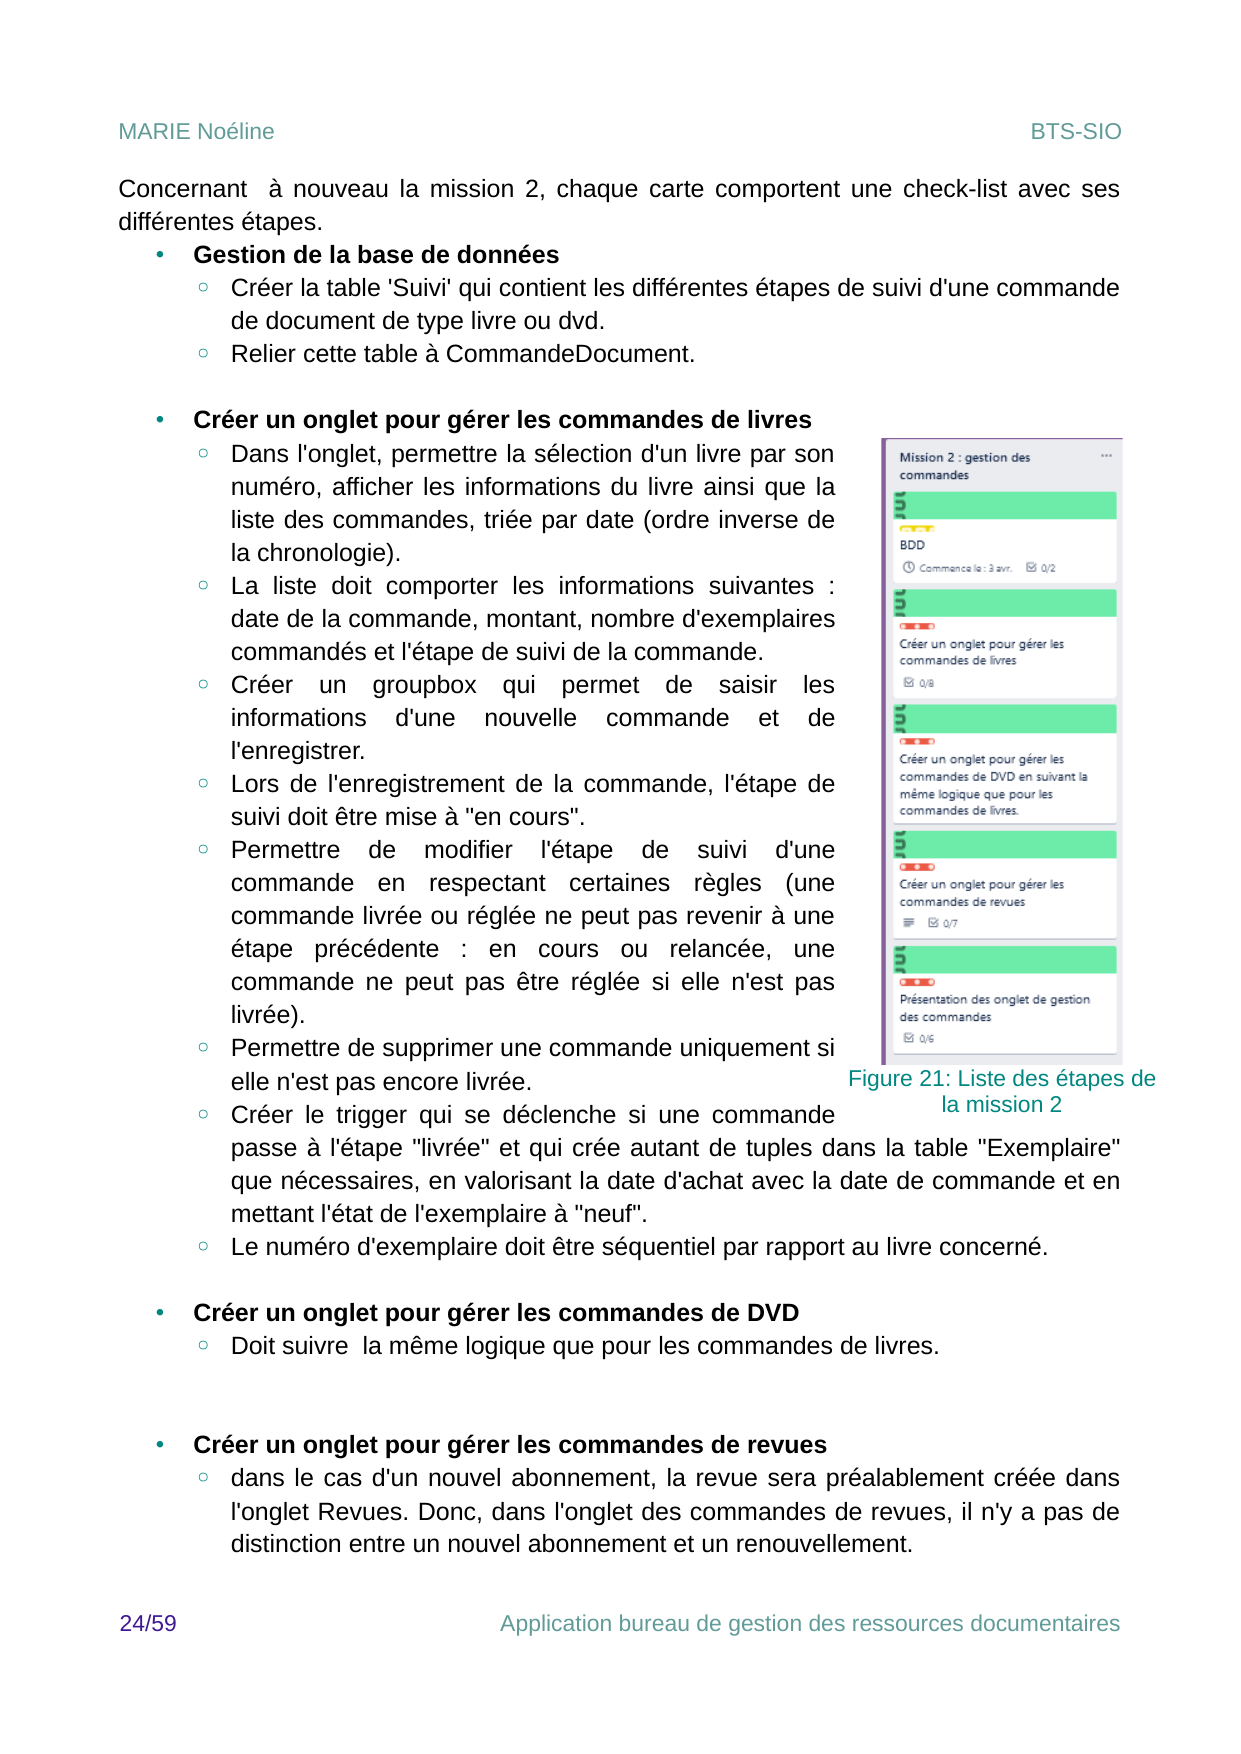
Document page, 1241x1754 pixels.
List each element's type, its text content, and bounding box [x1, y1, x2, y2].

list Permettre de supprimer une commande uniquement si elle n'est pas encore livrée. [193, 1033, 836, 1095]
list Dans l'onglet, permettre la sélection d'un livre par son numéro, afficher les informations du livre ainsi que la liste des commandes, triée par date (ordre inverse de la chronologie). [193, 438, 881, 566]
list Permettre de modifier l'étape de suivi d'une commande en respectant certaines règles (une commande livrée ou réglée ne peut pas revenir à une étape précédente : en cours ou relancée, une commande ne peut pas être réglée si elle n'est pas livrée). [193, 835, 836, 1029]
picture [881, 438, 1123, 1065]
list La liste doit comporter les informations suivantes : date de la commande, montant, nombre d'exemplaires commandés et l'étape de suivi de la commande. [193, 571, 836, 666]
list Lors de l'enregistrement de la commande, l'étape de suivi doit être mise à "en cours". [193, 769, 836, 831]
text Concernant à nouveau la mission 2, chaque carte comportent une check-list avec ses différentes étapes. [118, 174, 1122, 236]
list Créer un onglet pour gérer les commandes de DVD [156, 1298, 1122, 1327]
list Le numéro d'exemplaire doit être séquentiel par rapport au livre concerné. [193, 1232, 1122, 1261]
list Relier cette table à CommandeDocument. [193, 339, 1122, 368]
list Créer un onglet pour gérer les commandes de revues [156, 1430, 1122, 1459]
list Créer un groupbox qui permet de saisir les informations d'une nouvelle commande et de l'enregistrer. [193, 670, 836, 765]
list Créer le trigger qui se déclenche si une commande passe à l'étape "livrée" et qui crée autant de tuples dans la table "Exemplaire" que nécessaires, en valorisant la date d'achat avec la date de commande et en mettant l'état de l'exemplaire à "neuf". [193, 1099, 1122, 1227]
list Doit suivre la même logique que pour les commandes de livres. [193, 1331, 1122, 1360]
list Figure 21: Liste des étapes de la mission 2 [836, 1062, 1168, 1117]
list Créer un onglet pour gérer les commandes de livres [156, 405, 1122, 434]
list Créer la table 'Suivi' qui contient les différentes étapes de suivi d'une commande de document de type livre ou dvd. [193, 273, 1122, 335]
list dans le cas d'un nouvel abonnement, la revue sera préalablement créée dans l'onglet Revues. Donc, dans l'onglet des commandes de revues, il n'y a pas de distinction entre un nouvel abonnement et un renouvellement. [193, 1463, 1122, 1558]
list Gestion de la base de données [156, 240, 1122, 269]
